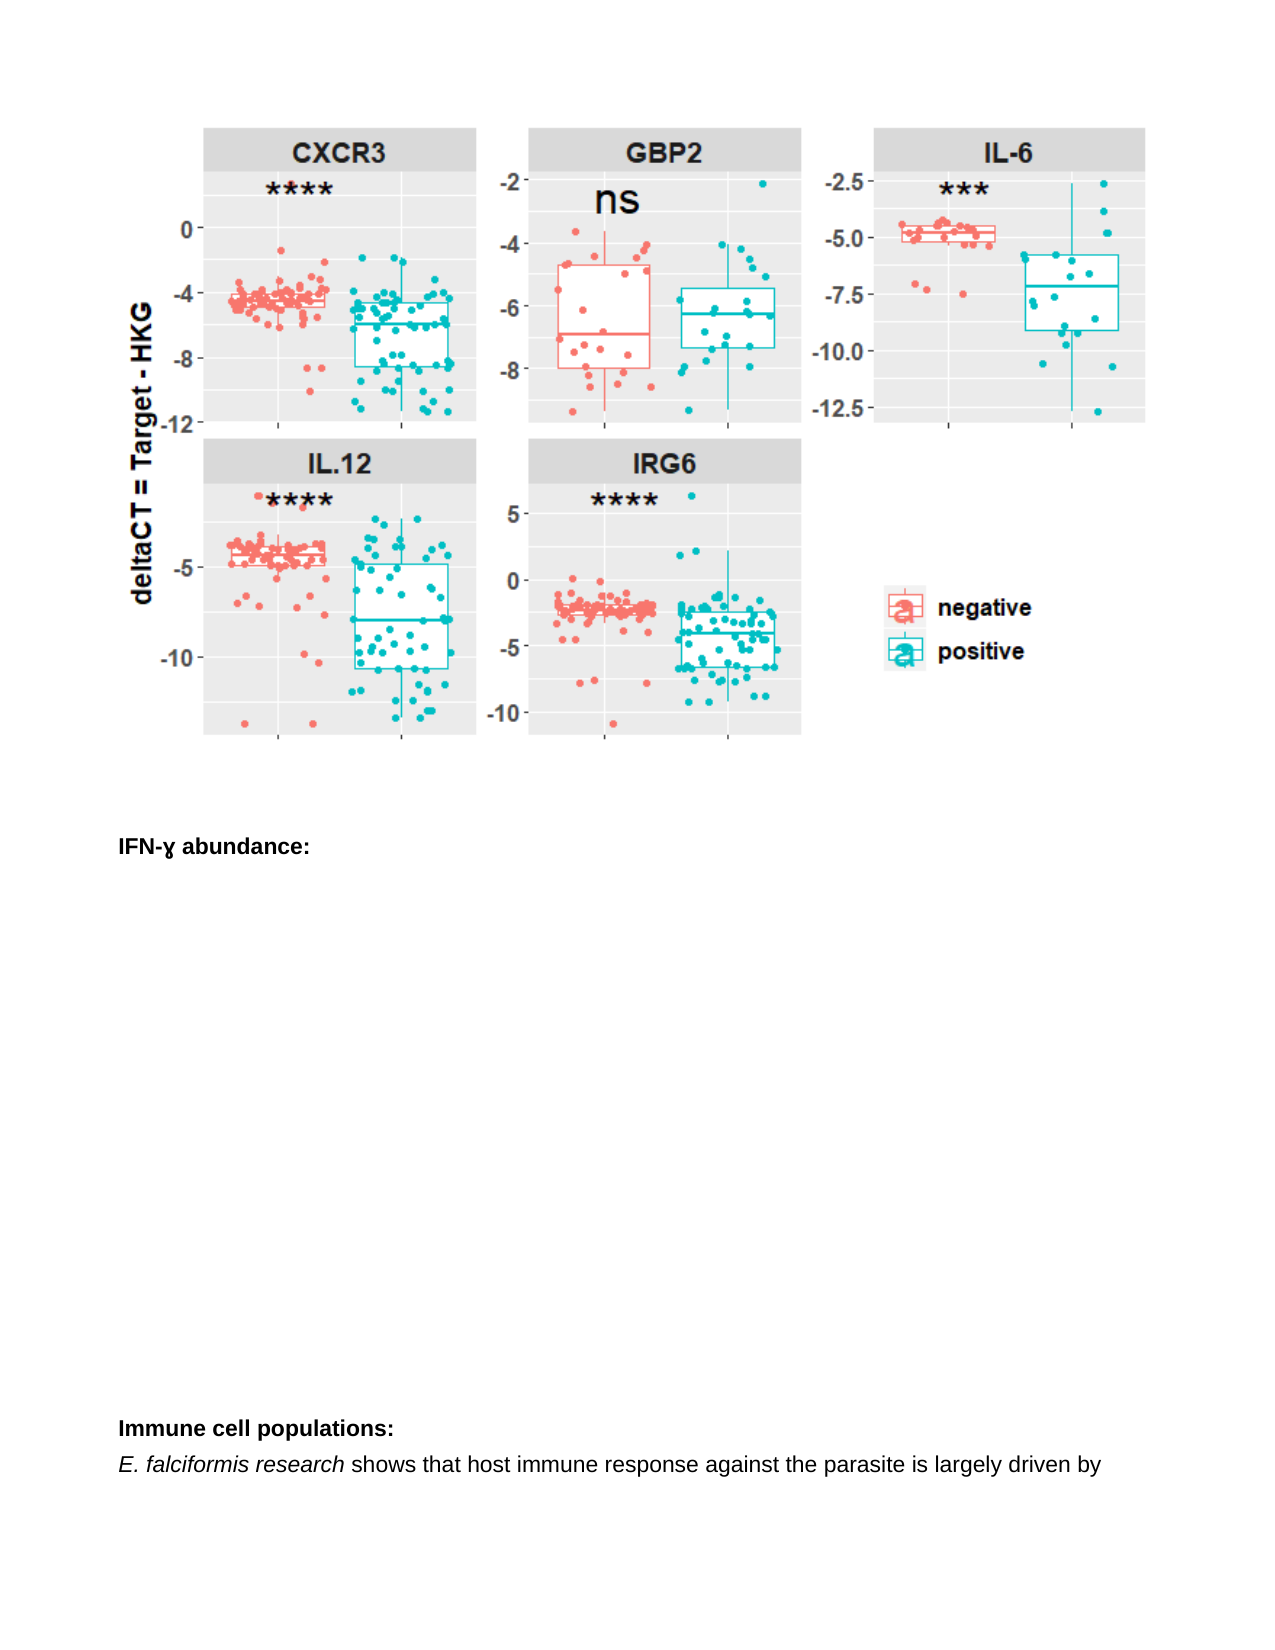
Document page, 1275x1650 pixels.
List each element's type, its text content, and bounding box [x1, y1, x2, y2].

text E. falciformis research shows that host immune response against the parasite is largely driven by [118, 1451, 1157, 1478]
picture [118, 118, 1157, 751]
text Immune cell populations: [118, 1415, 1157, 1441]
text IFN-ɣ abundance: [118, 833, 1157, 860]
